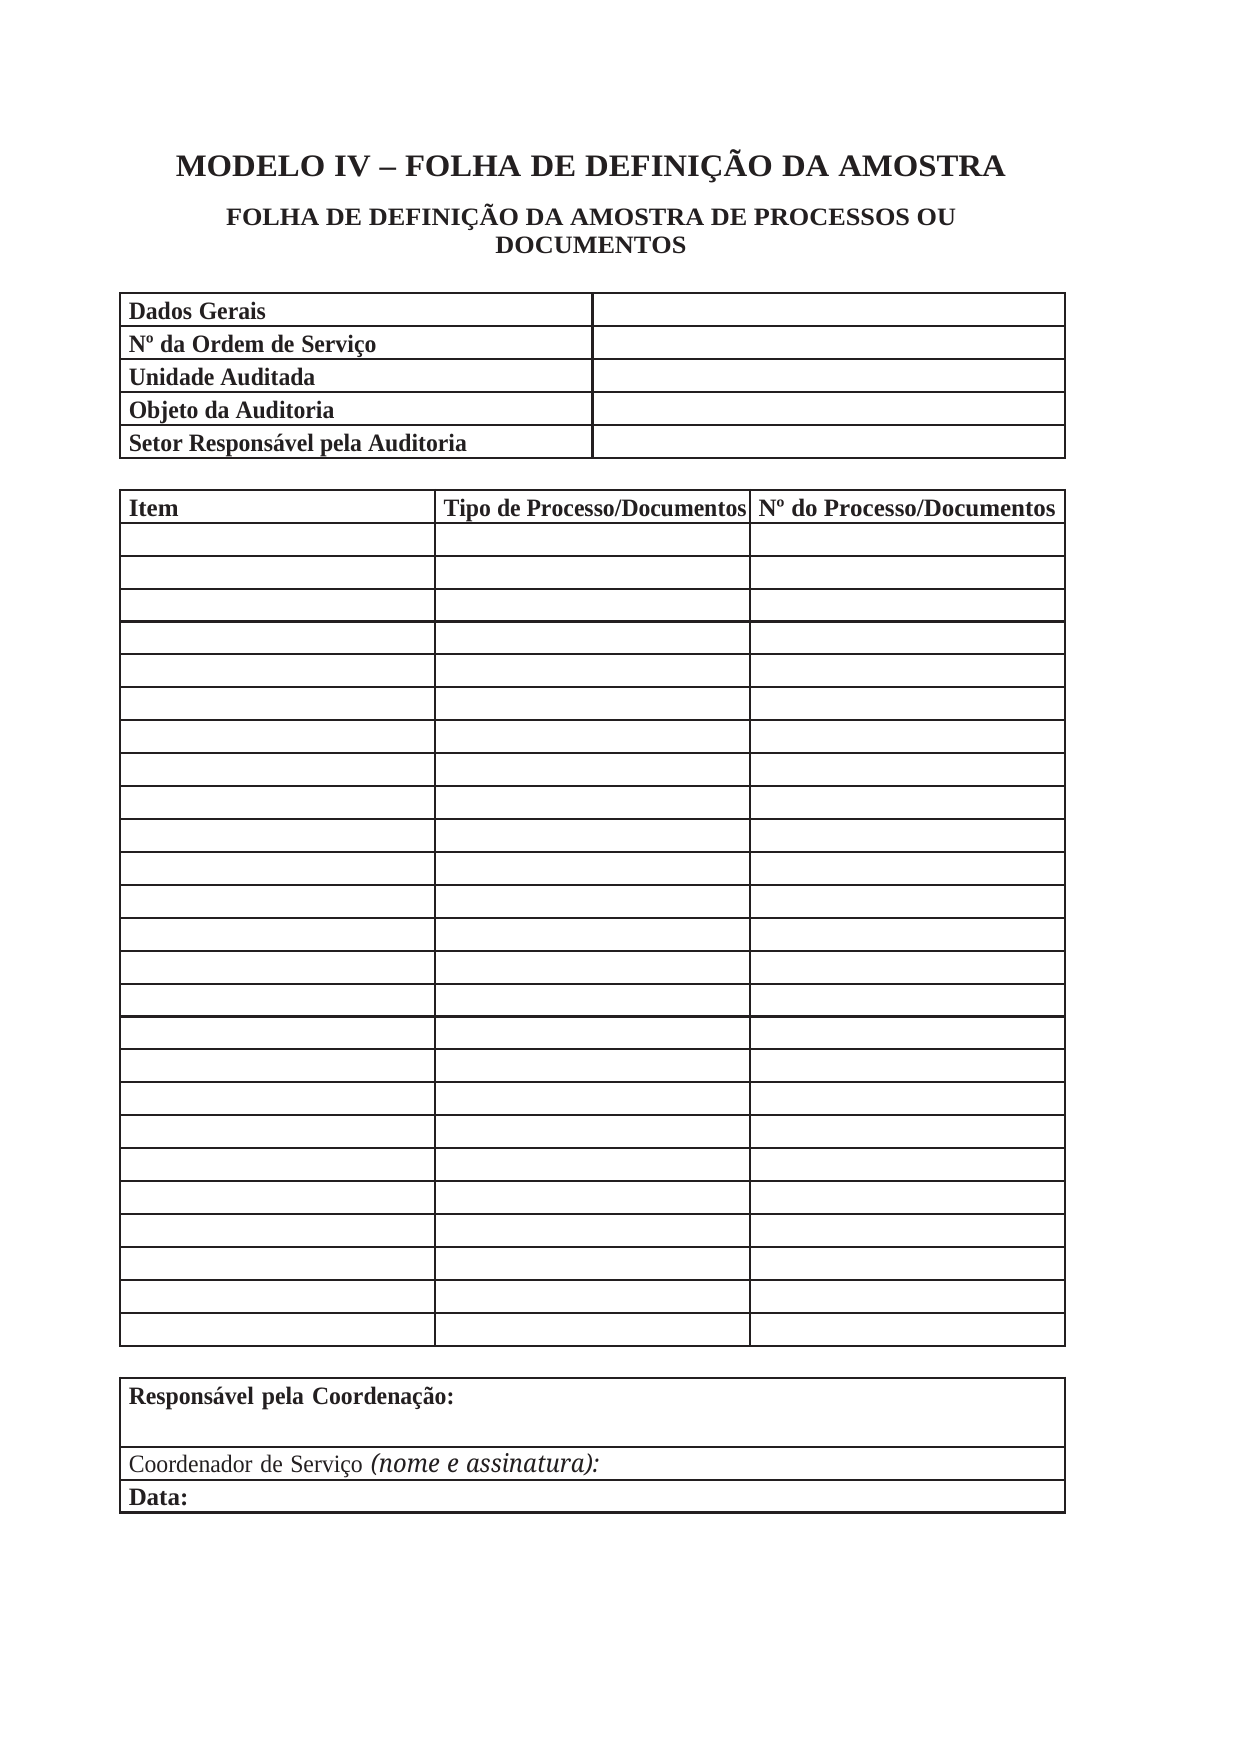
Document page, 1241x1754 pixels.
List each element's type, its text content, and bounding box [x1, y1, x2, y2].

table_cell [751, 1215, 1064, 1246]
table_cell [436, 853, 749, 884]
table_cell [121, 1182, 434, 1213]
table_cell [751, 952, 1064, 982]
table_cell [121, 787, 434, 818]
table_cell Unidade Auditada [121, 360, 591, 391]
table_cell [751, 557, 1064, 587]
table_cell [121, 886, 434, 917]
table_cell [121, 688, 434, 719]
table_cell [751, 985, 1064, 1015]
table_cell [436, 1116, 749, 1147]
table_cell [121, 655, 434, 686]
table_cell [121, 721, 434, 752]
table_cell [436, 754, 749, 785]
table_cell Setor Responsável pela Auditoria [121, 426, 591, 457]
table_header Tipo de Processo/Documentos [436, 491, 749, 522]
table_cell [436, 590, 749, 620]
table_cell [594, 426, 1064, 457]
table_cell [121, 557, 434, 587]
table_cell [436, 721, 749, 752]
table_cell [751, 1281, 1064, 1312]
table_cell [594, 327, 1064, 358]
table_cell [751, 1314, 1064, 1344]
table_cell [436, 1018, 749, 1048]
table_cell [751, 853, 1064, 884]
table_cell [121, 590, 434, 620]
table_cell [436, 1281, 749, 1312]
table_cell [121, 1018, 434, 1048]
table_cell Coordenador de Serviço (nome e assinatura): [121, 1448, 1064, 1478]
table_cell [121, 952, 434, 982]
table_cell [436, 655, 749, 686]
table_cell [751, 787, 1064, 818]
table_cell [121, 1149, 434, 1180]
table_header Nº do Processo/Documentos [751, 491, 1064, 522]
table_cell [436, 985, 749, 1015]
table_cell [594, 360, 1064, 391]
table_cell [751, 919, 1064, 949]
table_cell [436, 787, 749, 818]
table_cell [751, 590, 1064, 620]
table_cell [751, 1149, 1064, 1180]
table_cell [121, 1248, 434, 1279]
table_header [594, 294, 1064, 325]
table_cell [436, 1149, 749, 1180]
table_cell [121, 1281, 434, 1312]
table_cell [121, 985, 434, 1015]
table_cell [436, 524, 749, 554]
table_cell [121, 1083, 434, 1114]
table_cell [436, 688, 749, 719]
subtitle MODELO IV – FOLHA DE DEFINIÇÃO DA AMOSTRA [129, 147, 1052, 183]
table_cell [751, 1248, 1064, 1279]
table_header Dados Gerais [121, 294, 591, 325]
table_cell [751, 524, 1064, 554]
table_cell Objeto da Auditoria [121, 393, 591, 424]
table_cell [436, 952, 749, 982]
table_cell [751, 1050, 1064, 1081]
table_cell [751, 820, 1064, 851]
table_cell [121, 1116, 434, 1147]
table_cell Nº da Ordem de Serviço [121, 327, 591, 358]
table_header Responsável pela Coordenação: [121, 1379, 1064, 1446]
table_cell [751, 688, 1064, 719]
table_cell [436, 1248, 749, 1279]
table_cell [121, 524, 434, 554]
table_cell [436, 623, 749, 653]
table_cell [436, 1314, 749, 1344]
table_cell Data: [121, 1481, 1064, 1511]
table_cell [751, 721, 1064, 752]
text FOLHA DE DEFINIÇÃO DA AMOSTRA DE PROCESSOS OU DOCUMENTOS [129, 202, 1052, 259]
table_cell [751, 1116, 1064, 1147]
table_cell [751, 623, 1064, 653]
table_cell [121, 754, 434, 785]
table_cell [121, 1215, 434, 1246]
table_cell [751, 1182, 1064, 1213]
table_cell [436, 1215, 749, 1246]
table_cell [594, 393, 1064, 424]
table_cell [121, 1050, 434, 1081]
table_cell [121, 853, 434, 884]
table_cell [436, 1182, 749, 1213]
table_cell [436, 820, 749, 851]
table_cell [121, 1314, 434, 1344]
table_cell [436, 1083, 749, 1114]
table_cell [121, 919, 434, 949]
table_cell [751, 1018, 1064, 1048]
table_cell [751, 1083, 1064, 1114]
table_cell [436, 919, 749, 949]
table_cell [751, 655, 1064, 686]
table_cell [436, 886, 749, 917]
table_header Item [121, 491, 434, 522]
table_cell [751, 754, 1064, 785]
table_cell [751, 886, 1064, 917]
table_cell [121, 623, 434, 653]
table_cell [436, 557, 749, 587]
table_cell [436, 1050, 749, 1081]
table_cell [121, 820, 434, 851]
